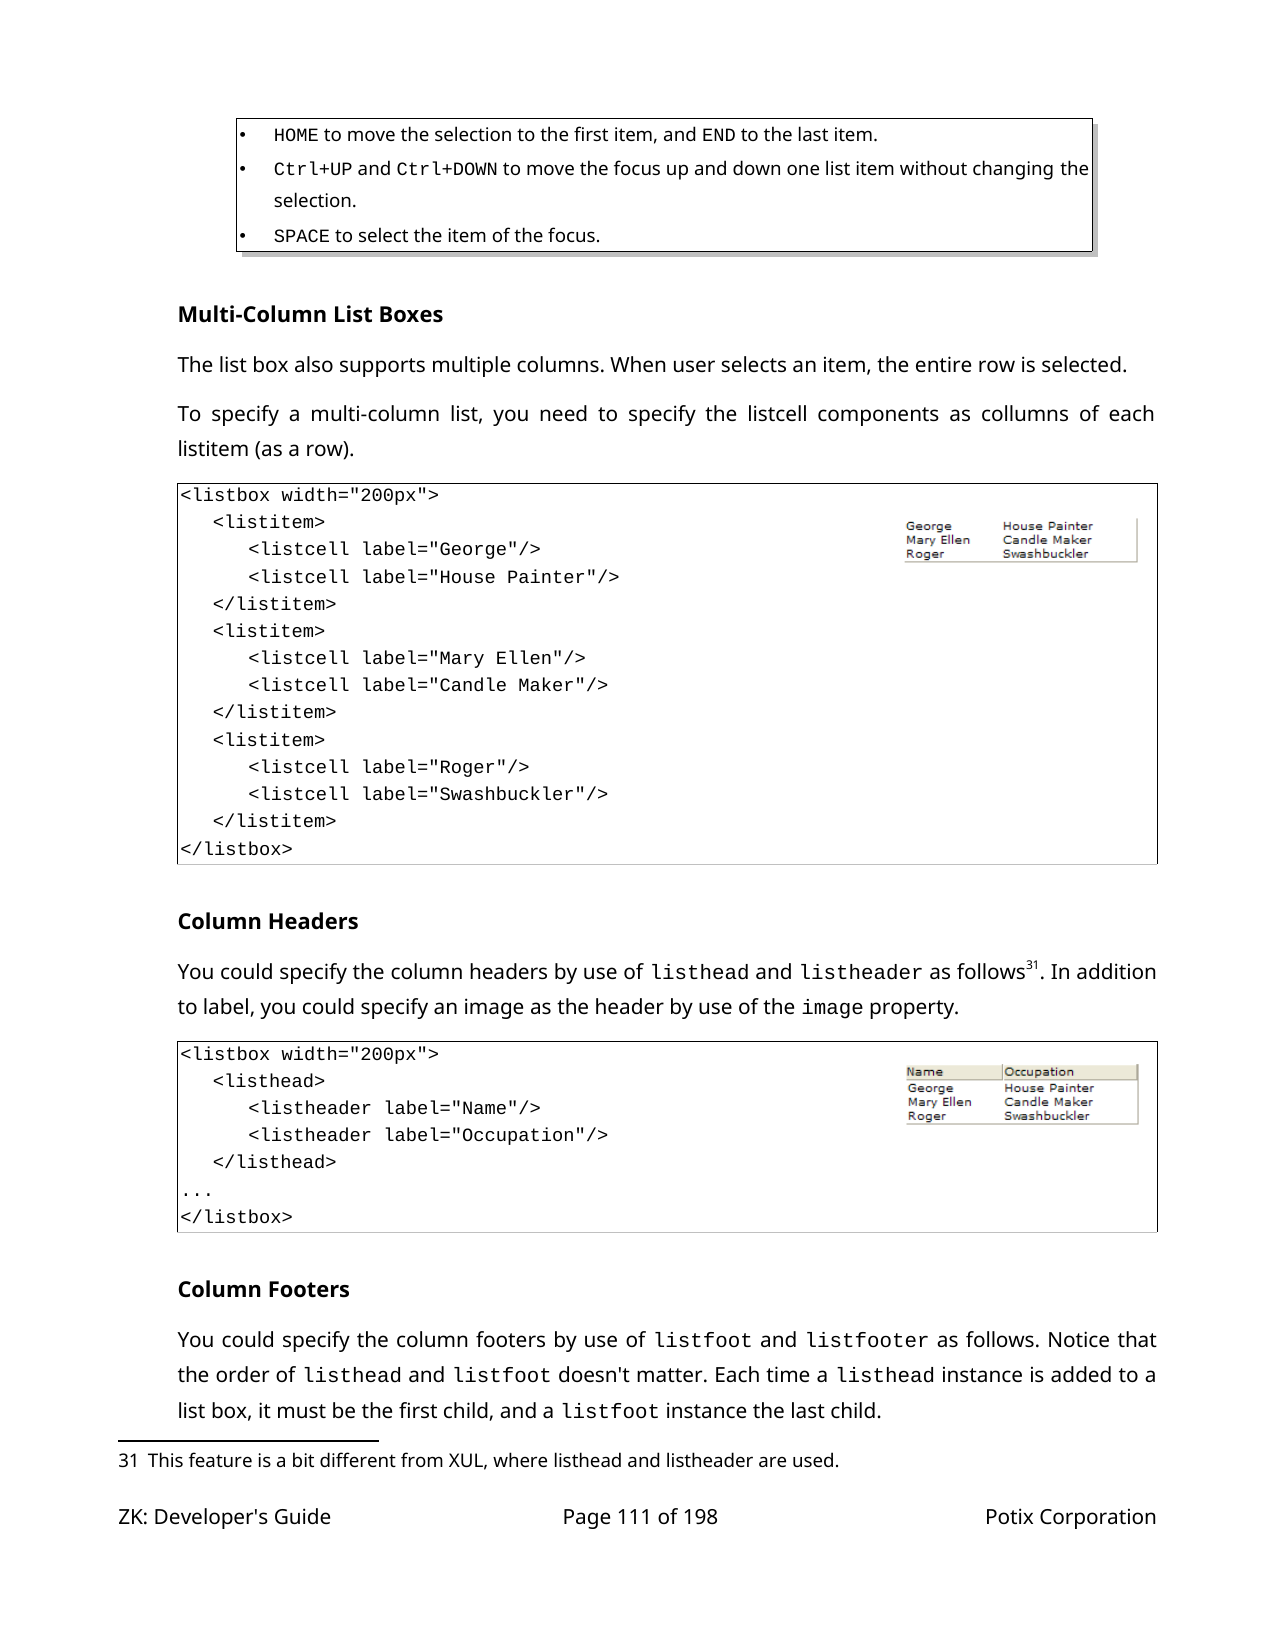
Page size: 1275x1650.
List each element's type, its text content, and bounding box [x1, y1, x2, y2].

text <listitem> [178, 728, 1157, 752]
text <listitem> [178, 619, 1157, 643]
list SPACE to select the item of the focus. [237, 219, 1092, 251]
text <listcell label="Mary Ellen"/> [178, 646, 1157, 670]
text </listhead> [178, 1150, 1157, 1174]
text <listcell label="Roger"/> [178, 755, 1157, 779]
text <listitem> [178, 510, 1157, 534]
text <listheader label="Occupation"/> [178, 1123, 1157, 1147]
subtitle Column Footers [177, 1274, 1157, 1304]
text <listheader label="Name"/> [178, 1096, 902, 1120]
text </listitem> [178, 592, 1157, 616]
picture [899, 515, 1139, 566]
list Ctrl+UP and Ctrl+DOWN to move the focus up and down one list item without changing the selection. [237, 153, 1092, 213]
text You could specify the column footers by use of listfoot and listfooter as follows. Notice that the order of listhead and listfoot doesn't matter. Each time a listhead instance is added to a list box, it must be the first child, and a listfoot instance the last child. [177, 1325, 1157, 1424]
text The list box also supports multiple columns. When user selects an item, the entire row is selected. [177, 350, 1157, 378]
text </listbox> [178, 836, 1157, 864]
text <listcell label="George"/> [178, 537, 899, 562]
text </listitem> [178, 700, 1157, 725]
text <listbox width="200px"> [178, 484, 1157, 507]
subtitle Multi-Column List Boxes [177, 299, 1157, 329]
text <listcell label="Candle Maker"/> [178, 673, 1157, 697]
text </listitem> [178, 809, 1157, 833]
text <listcell label="House Painter"/> [178, 564, 1157, 589]
text <listbox width="200px"> [178, 1042, 1157, 1066]
text [1141, 1069, 1157, 1093]
text You could specify the column headers by use of listhead and listheader as follows. In addition to label, you could specify an image as the header by use of the image property. [177, 957, 1157, 1021]
text </listbox> [178, 1204, 1157, 1232]
list HOME to move the selection to the first item, and END to the last item. [237, 119, 1092, 147]
text <listhead> [178, 1069, 902, 1093]
text ... [178, 1177, 1157, 1202]
text <listcell label="Swashbuckler"/> [178, 782, 1157, 806]
text To specify a multi-column list, you need to specify the listcell components as collumns of each listitem (as a row). [177, 399, 1157, 462]
subtitle Column Headers [177, 906, 1157, 936]
text This feature is a bit different from XUL, where listhead and listheader are used. [118, 1447, 1157, 1473]
picture [902, 1063, 1141, 1127]
